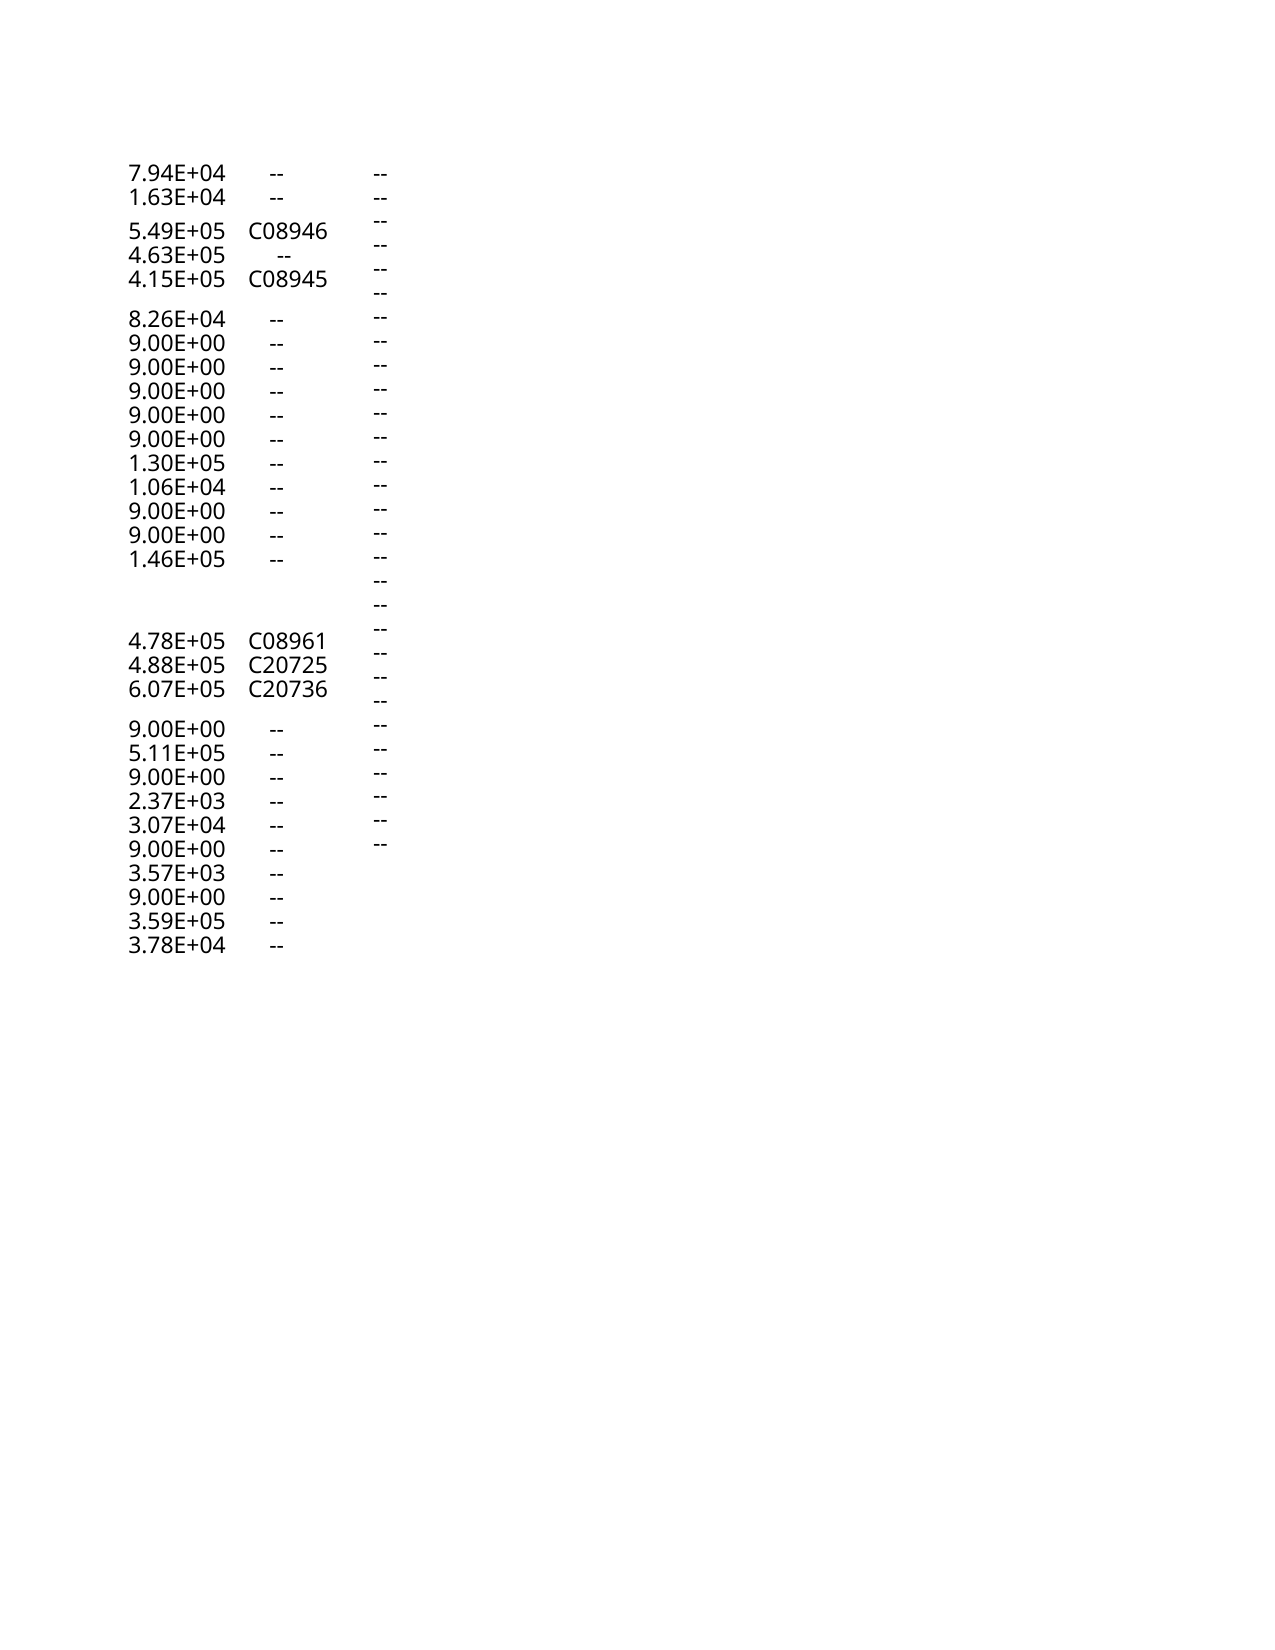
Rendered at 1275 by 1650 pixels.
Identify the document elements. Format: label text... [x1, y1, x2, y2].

text 9.00E+00 [128, 332, 235, 356]
text 1.30E+05 [128, 452, 235, 476]
text -- [269, 162, 301, 186]
text -- [373, 425, 405, 449]
text -- [269, 186, 301, 210]
text -- [269, 886, 301, 910]
text 1.46E+05 [128, 548, 235, 572]
text -- [269, 766, 301, 790]
text 9.00E+00 [128, 524, 235, 548]
text -- [373, 497, 405, 521]
text 5.49E+05 C08946 [128, 220, 330, 244]
text 4.15E+05 C08945 [128, 268, 330, 292]
text -- [269, 718, 301, 742]
text -- [373, 545, 405, 569]
text 6.07E+05 C20736 [128, 678, 330, 702]
text -- [373, 282, 405, 306]
text 1.63E+04 [128, 186, 235, 210]
text 4.63E+05 -- [128, 244, 330, 268]
text 2.37E+03 [128, 790, 235, 814]
text 9.00E+00 [128, 428, 235, 452]
text 9.00E+00 [128, 380, 235, 404]
text -- [269, 934, 301, 958]
text 5.11E+05 [128, 742, 235, 766]
text -- [269, 742, 301, 766]
text -- [269, 910, 301, 934]
text -- [373, 737, 405, 761]
text 3.07E+04 [128, 814, 235, 838]
text -- [373, 569, 405, 593]
text 4.88E+05 C20725 [128, 654, 330, 678]
text 9.00E+00 [128, 500, 235, 524]
text 9.00E+00 [128, 838, 235, 862]
text -- [373, 210, 405, 234]
text -- [373, 521, 405, 545]
text -- [373, 593, 405, 617]
text -- [373, 833, 405, 857]
text 9.00E+00 [128, 356, 235, 380]
text -- [373, 641, 405, 665]
text -- [373, 449, 405, 473]
text -- [269, 308, 301, 332]
text 8.26E+04 [128, 308, 235, 332]
text -- [373, 617, 405, 641]
text -- [269, 524, 301, 548]
text 9.00E+00 [128, 404, 235, 428]
text 1.06E+04 [128, 476, 235, 500]
text -- [373, 665, 405, 689]
text -- [269, 404, 301, 428]
text 3.78E+04 [128, 934, 235, 958]
text -- [373, 329, 405, 353]
text 3.57E+03 [128, 862, 235, 886]
text -- [373, 306, 405, 329]
text -- [373, 234, 405, 258]
text 7.94E+04 [128, 162, 235, 186]
text -- [373, 689, 405, 713]
text 9.00E+00 [128, 886, 235, 910]
text -- [269, 814, 301, 838]
text -- [269, 790, 301, 814]
text -- [373, 353, 405, 377]
text -- [269, 548, 301, 572]
text 9.00E+00 [128, 766, 235, 790]
text -- [269, 332, 301, 356]
text -- [373, 162, 405, 186]
text -- [373, 785, 405, 809]
text -- [373, 401, 405, 425]
text -- [269, 838, 301, 862]
text -- [269, 380, 301, 404]
text -- [373, 761, 405, 785]
text -- [373, 186, 405, 210]
text -- [373, 258, 405, 282]
text 3.59E+05 [128, 910, 235, 934]
text -- [269, 356, 301, 380]
text 4.78E+05 C08961 [128, 630, 330, 654]
text -- [373, 809, 405, 833]
text -- [269, 476, 301, 500]
text -- [373, 377, 405, 401]
text -- [269, 500, 301, 524]
text -- [373, 473, 405, 497]
text -- [373, 713, 405, 737]
text -- [269, 862, 301, 886]
text -- [269, 428, 301, 452]
text -- [269, 452, 301, 476]
text 9.00E+00 [128, 718, 235, 742]
